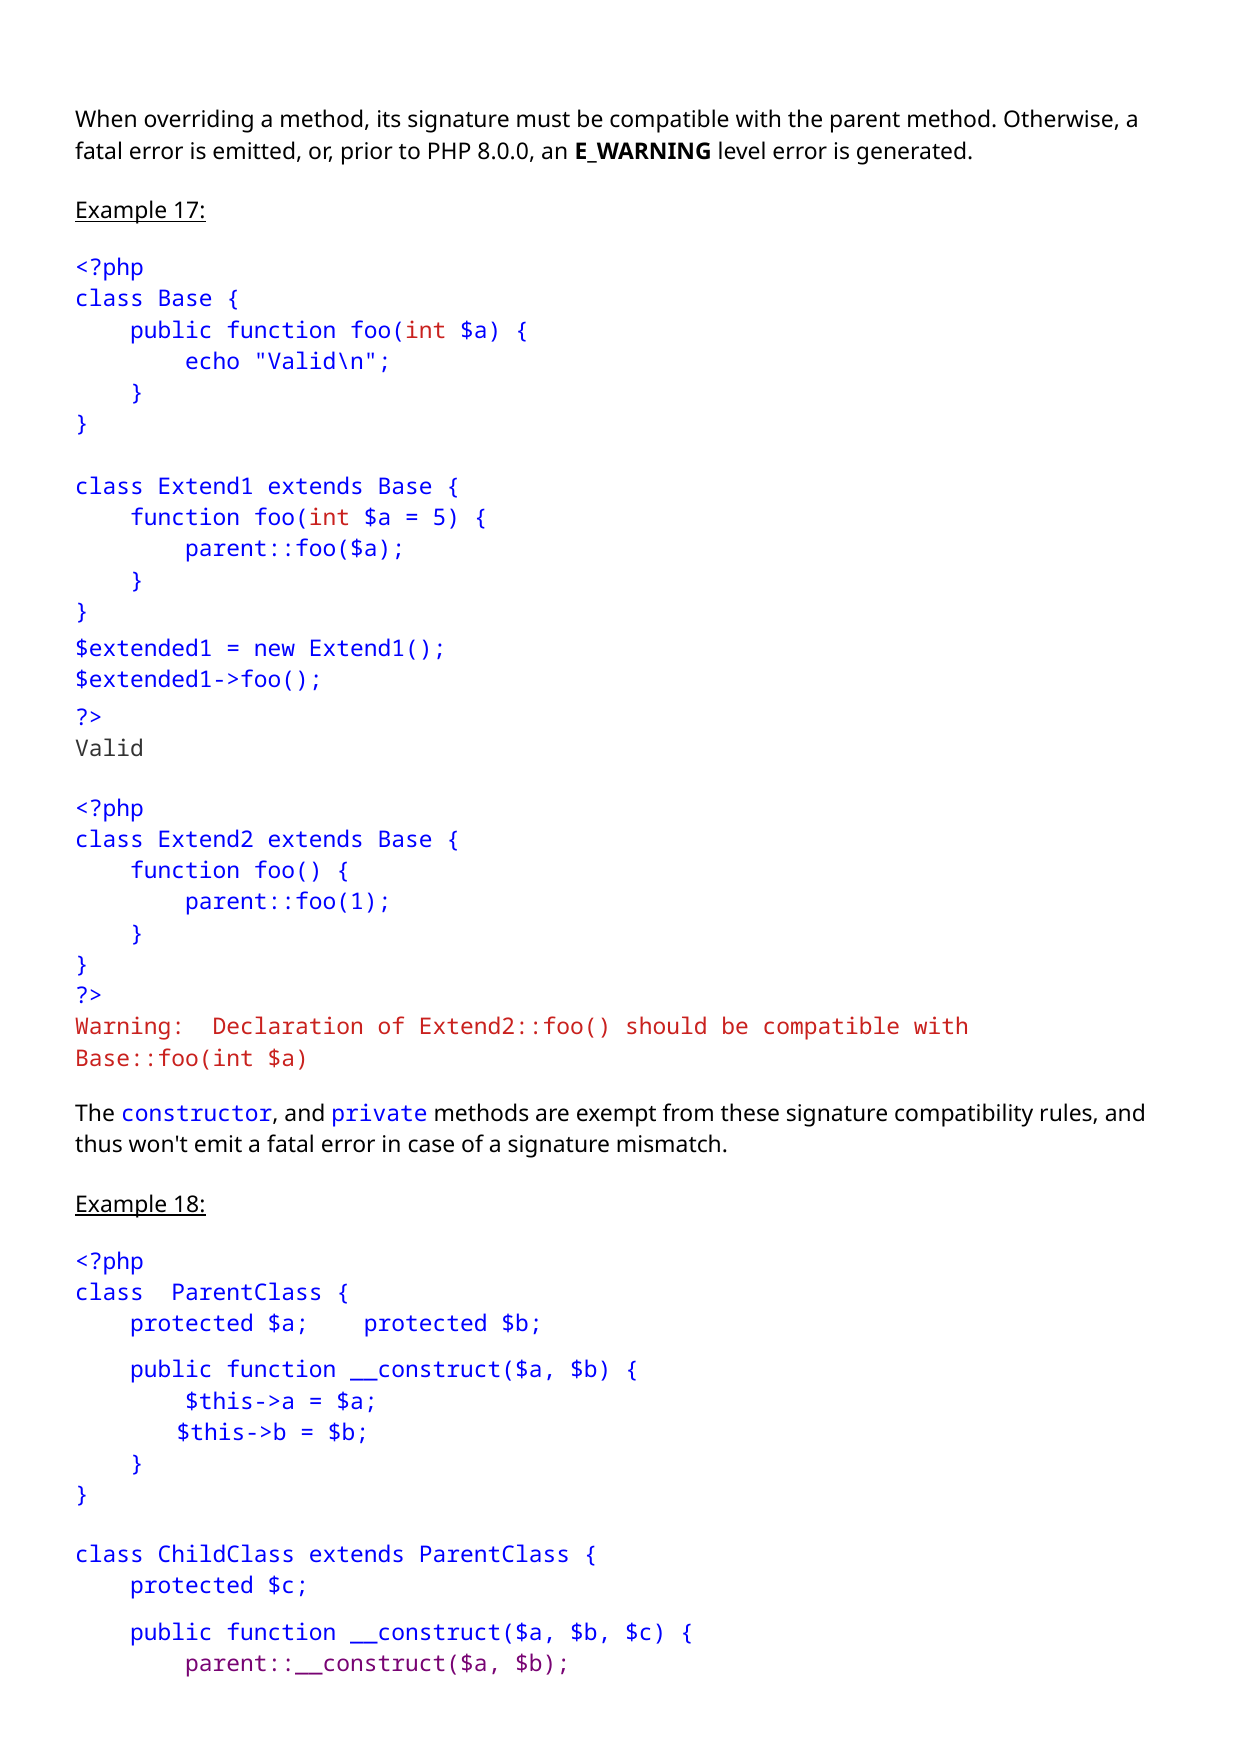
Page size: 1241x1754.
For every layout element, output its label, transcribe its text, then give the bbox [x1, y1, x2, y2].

text protected $a; protected $b; [75, 1307, 1166, 1338]
text class ChildClass extends ParentClass { [75, 1538, 1166, 1569]
text class ParentClass { [75, 1276, 1166, 1307]
text Example 18: [75, 1188, 1166, 1219]
text Valid [75, 732, 1166, 763]
text $this->a = $a; [75, 1384, 1166, 1416]
text Example 17: [75, 194, 1166, 225]
text parent::__construct($a, $b); [75, 1647, 1166, 1678]
text ?> [75, 979, 1166, 1010]
text class Extend2 extends Base { function foo() { parent::foo(1); } } [75, 823, 1166, 979]
text Warning: Declaration of Extend2::foo() should be compatible with Base::foo(int $a) [75, 1010, 1166, 1073]
text protected $c; [75, 1569, 1166, 1600]
text } [75, 1478, 1166, 1509]
text ?> [75, 701, 1166, 732]
text } [75, 1447, 1166, 1478]
text $extended1 = new Extend1(); $extended1->foo(); [75, 632, 1166, 695]
text public function __construct($a, $b, $c) { [75, 1615, 1166, 1647]
text <?php [75, 1244, 1166, 1276]
text <?php [75, 792, 1166, 823]
text <?php class Base { public function foo(int $a) { echo "Valid\n"; } } class Extend1 extends Base { function foo(int $a = 5) { parent::foo($a); } } [75, 251, 1166, 626]
text When overriding a method, its signature must be compatible with the parent method. Otherwise, a fatal error is emitted, or, prior to PHP 8.0.0, an E_WARNING level error is generated. [75, 103, 1166, 166]
text public function __construct($a, $b) { [75, 1353, 1166, 1384]
text $this->b = $b; [75, 1416, 1166, 1447]
text The constructor, and private methods are exempt from these signature compatibility rules, and thus won't emit a fatal error in case of a signature mismatch. [75, 1097, 1166, 1159]
